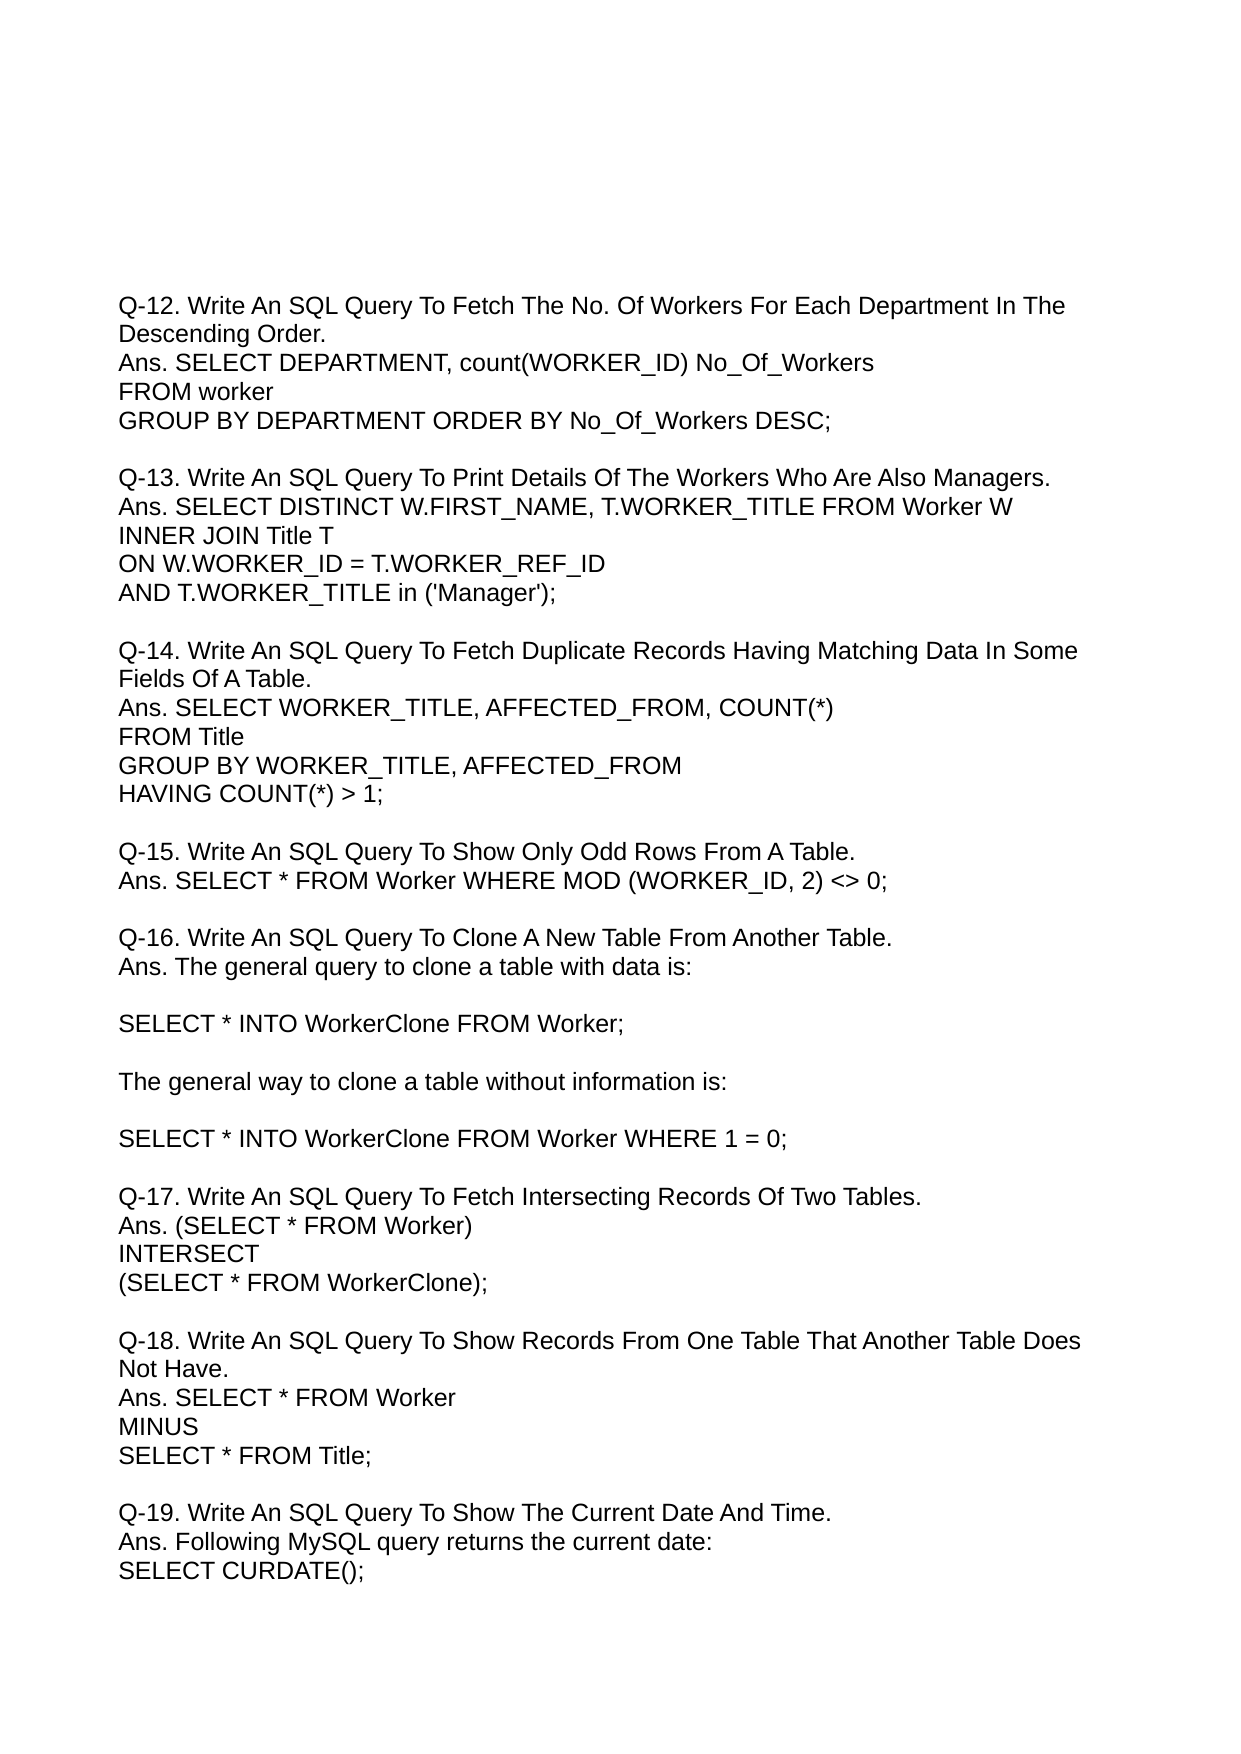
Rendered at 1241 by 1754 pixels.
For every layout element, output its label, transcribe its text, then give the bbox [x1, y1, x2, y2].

text Ans. The general query to clone a table with data is: [118, 952, 1122, 981]
text Q-19. Write An SQL Query To Show The Current Date And Time. [118, 1498, 1122, 1527]
text Q-13. Write An SQL Query To Print Details Of The Workers Who Are Also Managers. [118, 463, 1122, 492]
text Q-16. Write An SQL Query To Clone A New Table From Another Table. [118, 923, 1122, 952]
text Ans. (SELECT * FROM Worker) [118, 1211, 1122, 1239]
text Ans. SELECT * FROM Worker WHERE MOD (WORKER_ID, 2) <> 0; [118, 866, 1122, 894]
text SELECT CURDATE(); [118, 1556, 1122, 1584]
text FROM worker [118, 377, 1122, 406]
text Ans. SELECT DISTINCT W.FIRST_NAME, T.WORKER_TITLE FROM Worker W [118, 492, 1122, 521]
text SELECT * INTO WorkerClone FROM Worker; [118, 1009, 1122, 1038]
text Ans. SELECT WORKER_TITLE, AFFECTED_FROM, COUNT(*) [118, 693, 1122, 722]
text Q-15. Write An SQL Query To Show Only Odd Rows From A Table. [118, 837, 1122, 866]
text The general way to clone a table without information is: [118, 1067, 1122, 1096]
text ON W.WORKER_ID = T.WORKER_REF_ID [118, 549, 1122, 578]
text (SELECT * FROM WorkerClone); [118, 1268, 1122, 1297]
text SELECT * FROM Title; [118, 1441, 1122, 1469]
text Q-18. Write An SQL Query To Show Records From One Table That Another Table Does Not Have. [118, 1326, 1122, 1383]
text INNER JOIN Title T [118, 521, 1122, 549]
text Q-12. Write An SQL Query To Fetch The No. Of Workers For Each Department In The Descending Order. [118, 291, 1122, 348]
text INTERSECT [118, 1239, 1122, 1268]
text Ans. SELECT * FROM Worker [118, 1383, 1122, 1412]
text GROUP BY WORKER_TITLE, AFFECTED_FROM [118, 751, 1122, 779]
text Q-14. Write An SQL Query To Fetch Duplicate Records Having Matching Data In Some Fields Of A Table. [118, 636, 1122, 693]
text FROM Title [118, 722, 1122, 751]
text Ans. Following MySQL query returns the current date: [118, 1527, 1122, 1556]
text Ans. SELECT DEPARTMENT, count(WORKER_ID) No_Of_Workers [118, 348, 1122, 377]
text AND T.WORKER_TITLE in ('Manager'); [118, 578, 1122, 607]
text Q-17. Write An SQL Query To Fetch Intersecting Records Of Two Tables. [118, 1182, 1122, 1211]
text GROUP BY DEPARTMENT ORDER BY No_Of_Workers DESC; [118, 406, 1122, 434]
text MINUS [118, 1412, 1122, 1441]
text SELECT * INTO WorkerClone FROM Worker WHERE 1 = 0; [118, 1124, 1122, 1153]
text HAVING COUNT(*) > 1; [118, 779, 1122, 808]
